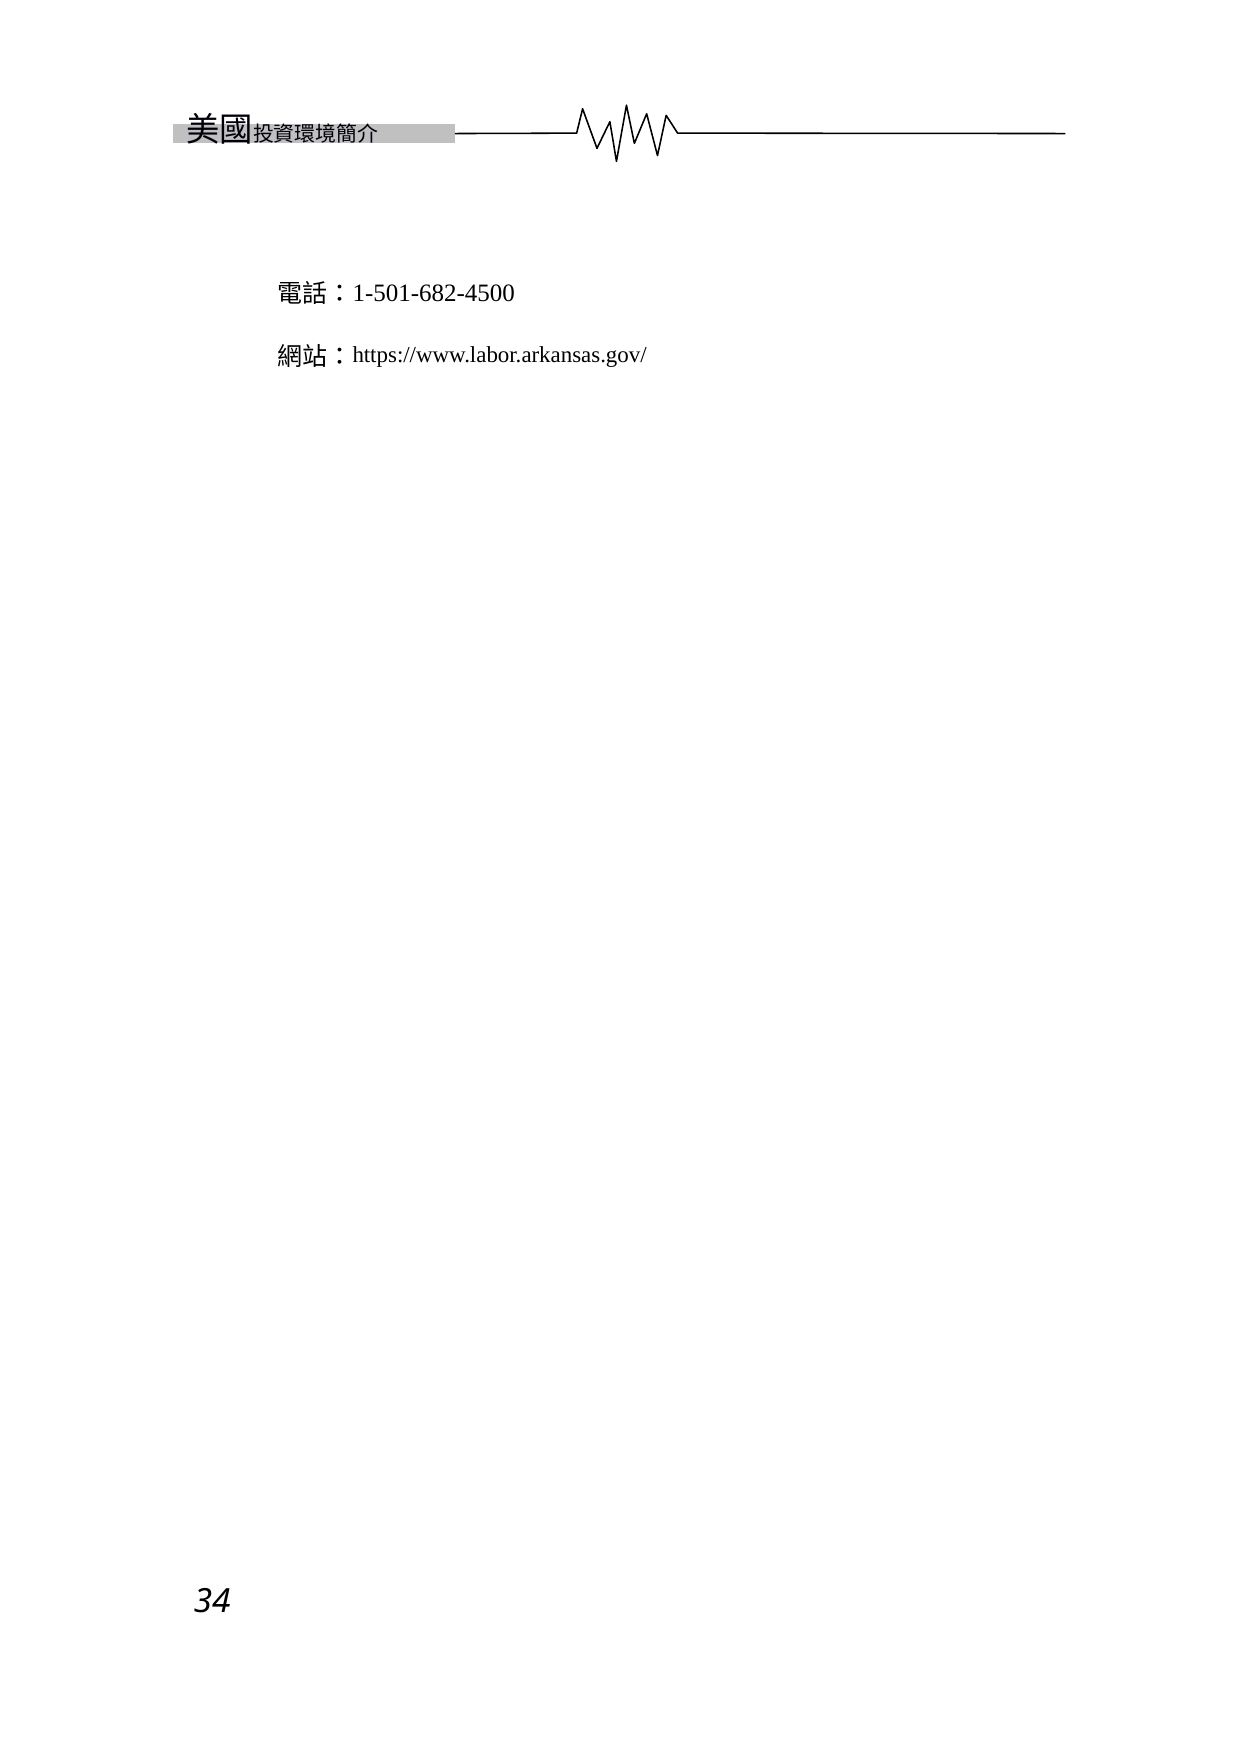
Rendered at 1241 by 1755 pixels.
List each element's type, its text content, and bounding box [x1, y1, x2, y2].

text 電話：1-501-682-4500 [277, 250, 1063, 313]
text 網站：https://www.labor.arkansas.gov/ [277, 313, 1063, 375]
